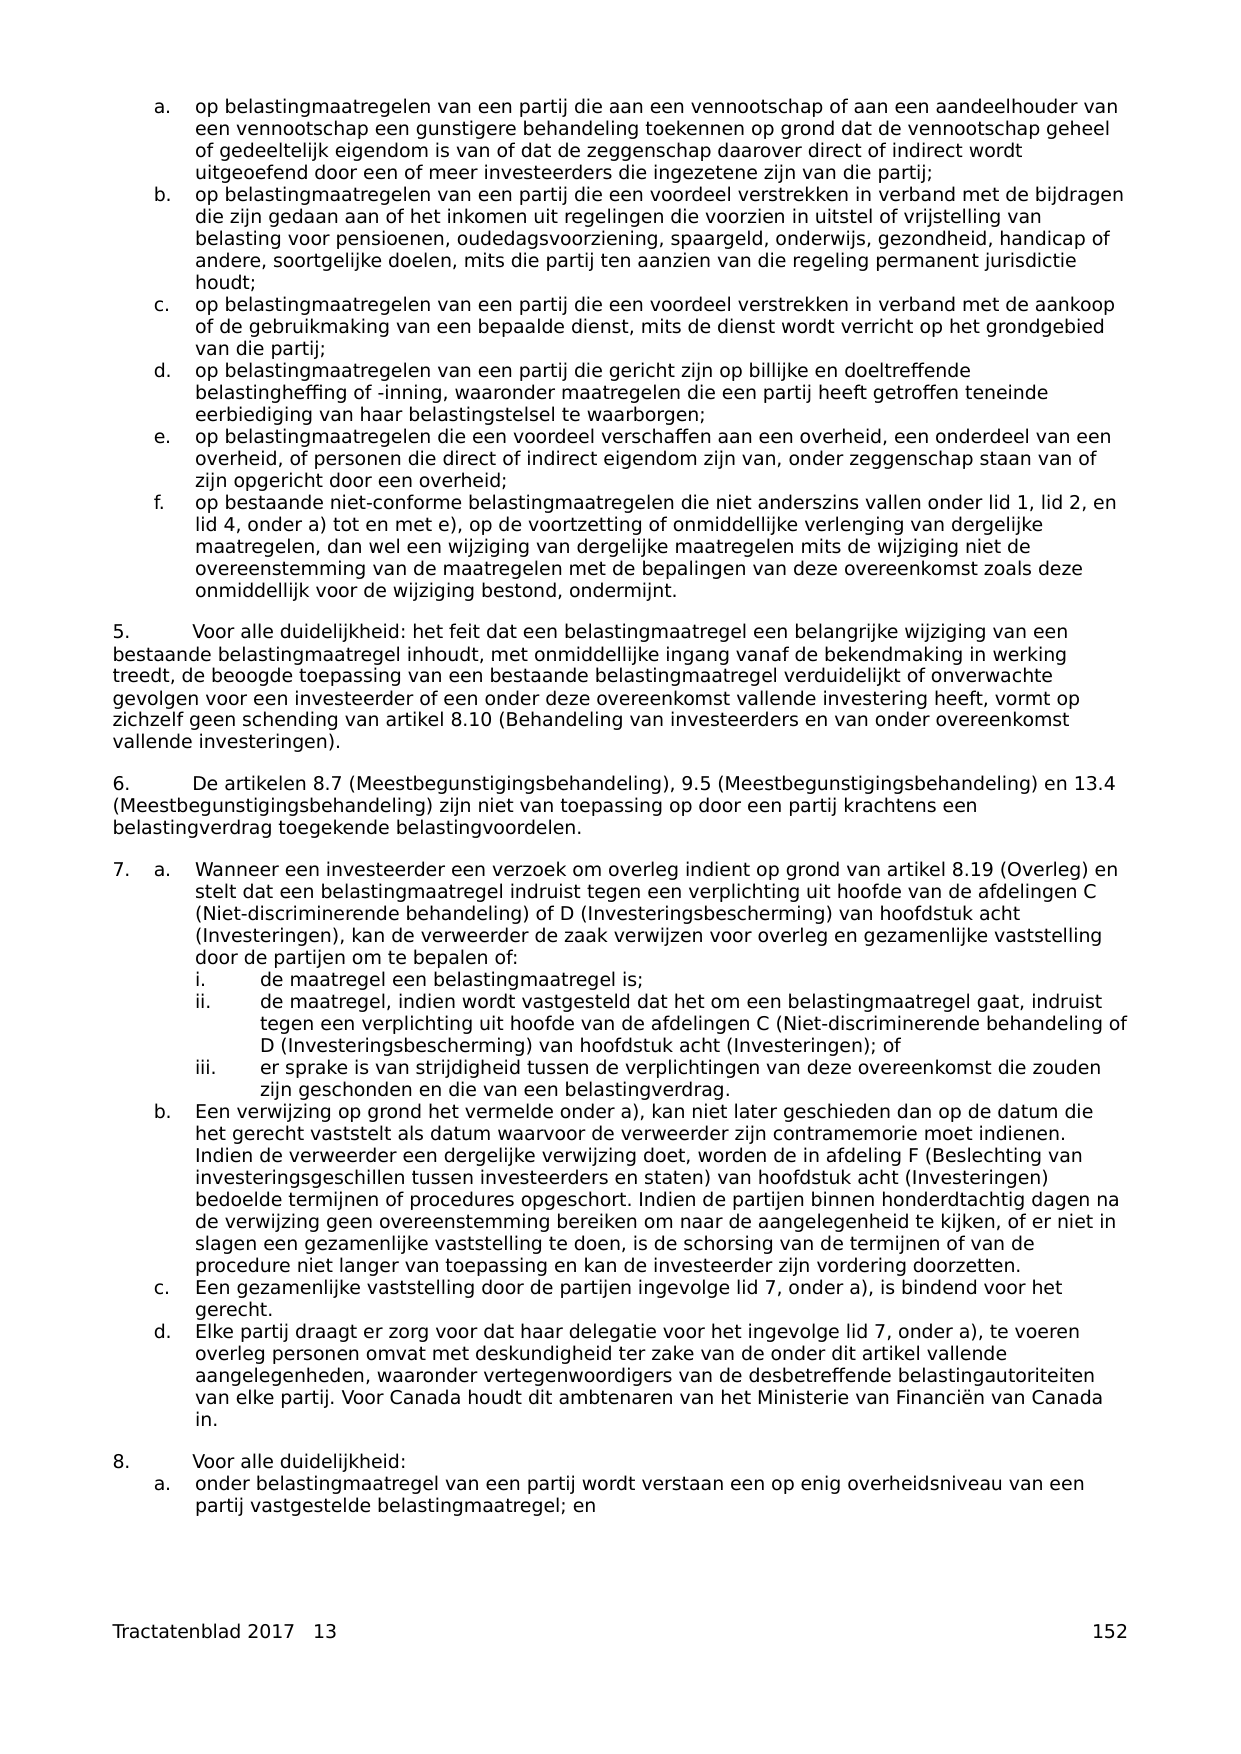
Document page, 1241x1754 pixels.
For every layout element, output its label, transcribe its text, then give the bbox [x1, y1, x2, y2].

text f. op bestaande niet-conforme belastingmaatregelen die niet anderszins vallen onder lid 1, lid 2, en lid 4, onder a) tot en met e), op de voortzetting of onmiddellijke verlenging van dergelijke maatregelen, dan wel een wijziging van dergelijke maatregelen mits de wijziging niet de overeenstemming van de maatregelen met de bepalingen van deze overeenkomst zoals deze onmiddellijk voor de wijziging bestond, ondermijnt. [153, 492, 1128, 601]
text ii. de maatregel, indien wordt vastgesteld dat het om een belastingmaatregel gaat, indruist tegen een verplichting uit hoofde van de afdelingen C (Niet-discriminerende behandeling of D (Investeringsbescherming) van hoofdstuk acht (Investeringen); of [195, 991, 1128, 1057]
text 7. a. Wanneer een investeerder een verzoek om overleg indient op grond van artikel 8.19 (Overleg) en stelt dat een belastingmaatregel indruist tegen een verplichting uit hoofde van de afdelingen C (Niet-discriminerende behandeling) of D (Investeringsbescherming) van hoofdstuk acht (Investeringen), kan de verweerder de zaak verwijzen voor overleg en gezamenlijke vaststelling door de partijen om te bepalen of: [112, 859, 1128, 969]
text 6. De artikelen 8.7 (Meestbegunstigingsbehandeling), 9.5 (Meestbegunstigingsbehandeling) en 13.4 (Meestbegunstigingsbehandeling) zijn niet van toepassing op door een partij krachtens een belastingverdrag toegekende belastingvoordelen. [112, 773, 1128, 839]
text b. op belastingmaatregelen van een partij die een voordeel verstrekken in verband met de bijdragen die zijn gedaan aan of het inkomen uit regelingen die voorzien in uitstel of vrijstelling van belasting voor pensioenen, oudedagsvoorziening, spaargeld, onderwijs, gezondheid, handicap of andere, soortgelijke doelen, mits die partij ten aanzien van die regeling permanent jurisdictie houdt; [153, 184, 1128, 294]
text a. onder belastingmaatregel van een partij wordt verstaan een op enig overheidsniveau van een partij vastgestelde belastingmaatregel; en [153, 1473, 1128, 1517]
text e. op belastingmaatregelen die een voordeel verschaffen aan een overheid, een onderdeel van een overheid, of personen die direct of indirect eigendom zijn van, onder zeggenschap staan van of zijn opgericht door een overheid; [153, 426, 1128, 492]
text c. Een gezamenlijke vaststelling door de partijen ingevolge lid 7, onder a), is bindend voor het gerecht. [153, 1277, 1128, 1321]
text a. op belastingmaatregelen van een partij die aan een vennootschap of aan een aandeelhouder van een vennootschap een gunstigere behandeling toekennen op grond dat de vennootschap geheel of gedeeltelijk eigendom is van of dat de zeggenschap daarover direct of indirect wordt uitgeoefend door een of meer investeerders die ingezetene zijn van die partij; [153, 96, 1128, 184]
text i. de maatregel een belastingmaatregel is; [195, 969, 1128, 991]
text 8. Voor alle duidelijkheid: [112, 1451, 1128, 1473]
text iii. er sprake is van strijdigheid tussen de verplichtingen van deze overeenkomst die zouden zijn geschonden en die van een belastingverdrag. [195, 1057, 1128, 1101]
text b. Een verwijzing op grond het vermelde onder a), kan niet later geschieden dan op de datum die het gerecht vaststelt als datum waarvoor de verweerder zijn contramemorie moet indienen. Indien de verweerder een dergelijke verwijzing doet, worden de in afdeling F (Beslechting van investeringsgeschillen tussen investeerders en staten) van hoofdstuk acht (Investeringen) bedoelde termijnen of procedures opgeschort. Indien de partijen binnen honderdtachtig dagen na de verwijzing geen overeenstemming bereiken om naar de aangelegenheid te kijken, of er niet in slagen een gezamenlijke vaststelling te doen, is de schorsing van de termijnen of van de procedure niet langer van toepassing en kan de investeerder zijn vordering doorzetten. [153, 1101, 1128, 1277]
text c. op belastingmaatregelen van een partij die een voordeel verstrekken in verband met de aankoop of de gebruikmaking van een bepaalde dienst, mits de dienst wordt verricht op het grondgebied van die partij; [153, 294, 1128, 360]
text d. op belastingmaatregelen van een partij die gericht zijn op billijke en doeltreffende belastingheffing of -inning, waaronder maatregelen die een partij heeft getroffen teneinde eerbiediging van haar belastingstelsel te waarborgen; [153, 360, 1128, 426]
text d. Elke partij draagt er zorg voor dat haar delegatie voor het ingevolge lid 7, onder a), te voeren overleg personen omvat met deskundigheid ter zake van de onder dit artikel vallende aangelegenheden, waaronder vertegenwoordigers van de desbetreffende belastingautoriteiten van elke partij. Voor Canada houdt dit ambtenaren van het Ministerie van Financiën van Canada in. [153, 1321, 1128, 1431]
text 5. Voor alle duidelijkheid: het feit dat een belastingmaatregel een belangrijke wijziging van een bestaande belastingmaatregel inhoudt, met onmiddellijke ingang vanaf de bekendmaking in werking treedt, de beoogde toepassing van een bestaande belastingmaatregel verduidelijkt of onverwachte gevolgen voor een investeerder of een onder deze overeenkomst vallende investering heeft, vormt op zichzelf geen schending van artikel 8.10 (Behandeling van investeerders en van onder overeenkomst vallende investeringen). [112, 621, 1128, 753]
